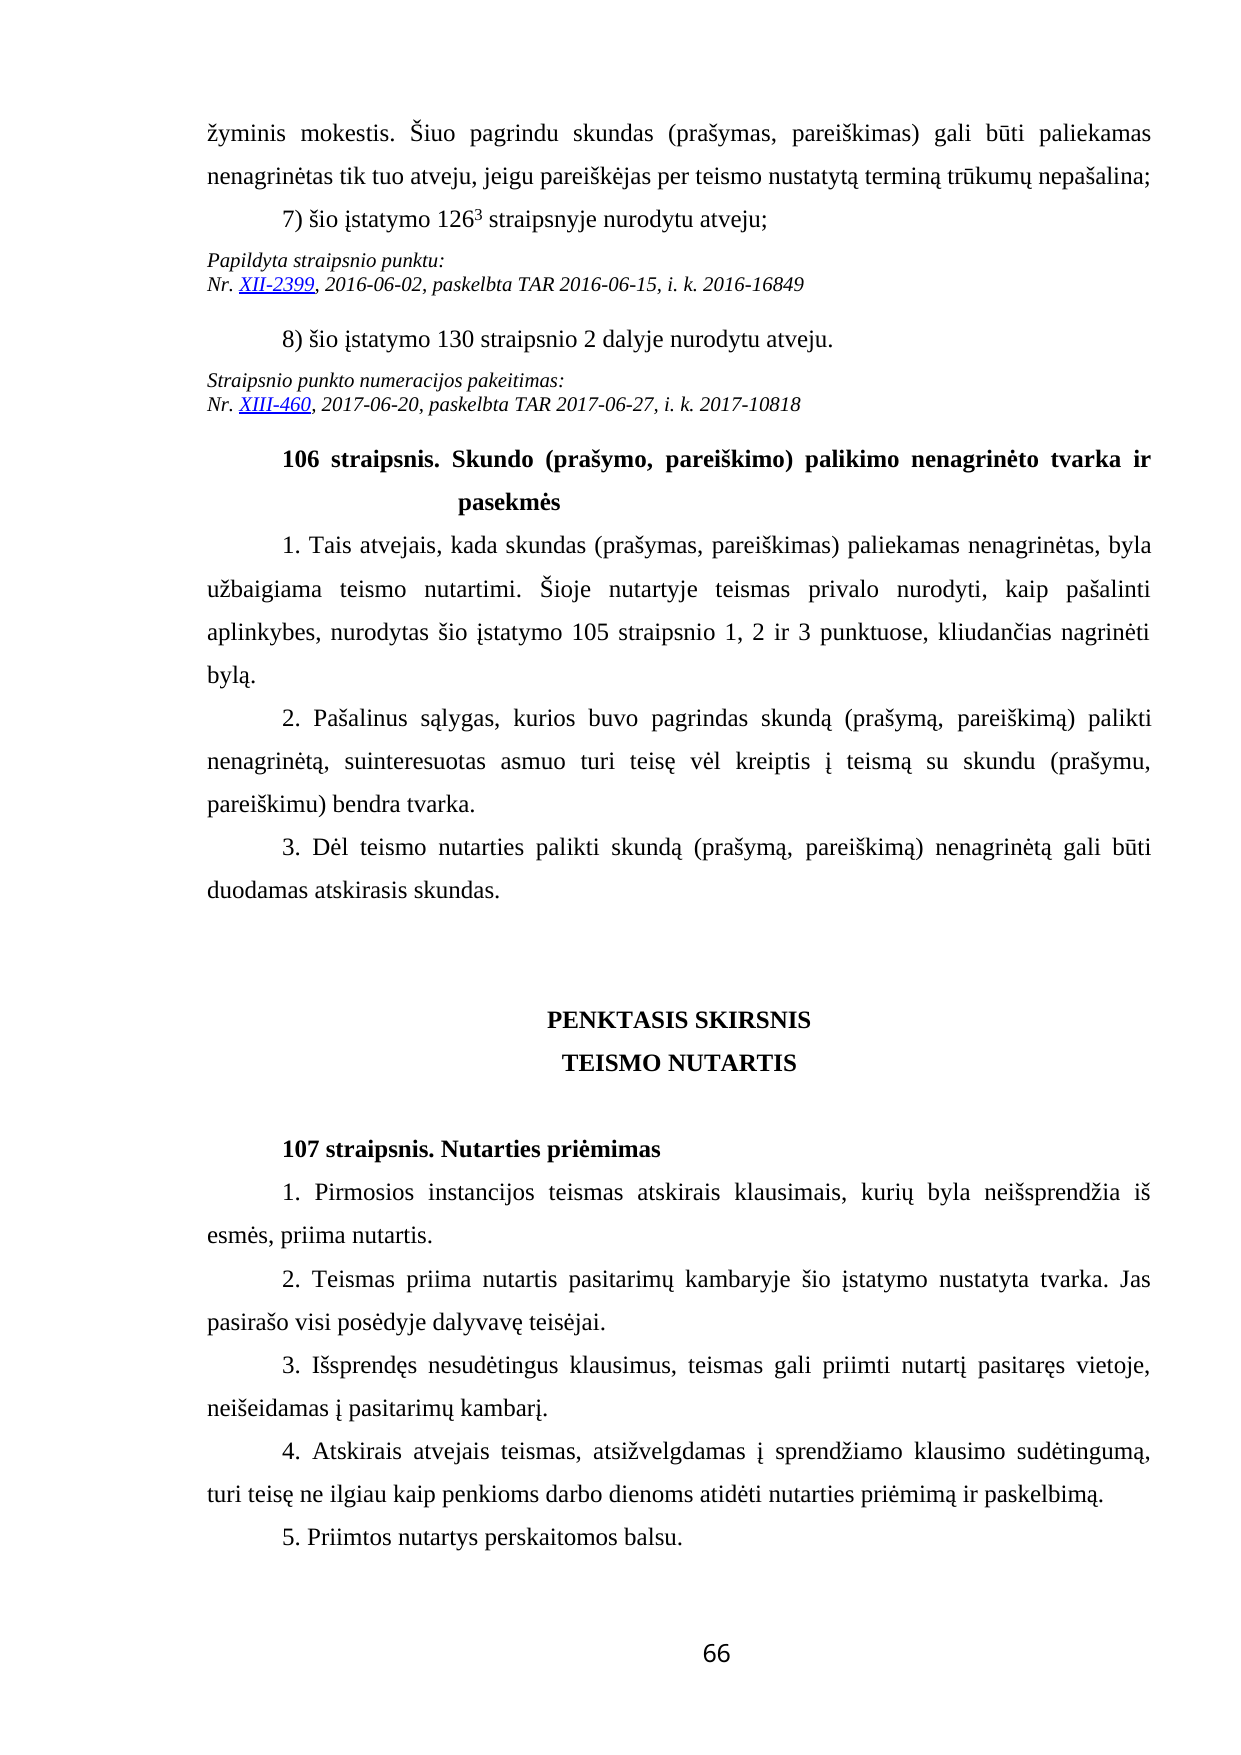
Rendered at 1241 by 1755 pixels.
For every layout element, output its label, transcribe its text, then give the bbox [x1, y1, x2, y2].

text 2. Teismas priima nutartis pasitarimų kambaryje šio įstatymo nustatyta tvarka. Jas pasirašo visi posėdyje dalyvavę teisėjai. [207, 1264, 1152, 1336]
text 3. Dėl teismo nutarties palikti skundą (prašymą, pareiškimą) nenagrinėtą gali būti duodamas atskirasis skundas. [207, 832, 1152, 904]
text Nr. XIII-460, 2017-06-20, paskelbta TAR 2017-06-27, i. k. 2017-10818 [207, 392, 1152, 416]
text 106 straipsnis. Skundo (prašymo, pareiškimo) palikimo nenagrinėto tvarka ir pasekmės [282, 444, 1152, 516]
text 2. Pašalinus sąlygas, kurios buvo pagrindas skundą (prašymą, pareiškimą) palikti nenagrinėtą, suinteresuotas asmuo turi teisę vėl kreiptis į teismą su skundu (prašymu, pareiškimu) bendra tvarka. [207, 703, 1152, 818]
text TEISMO NUTARTIS [207, 1048, 1152, 1077]
text Papildyta straipsnio punktu: [207, 247, 1152, 272]
text Nr. XII-2399, 2016-06-02, paskelbta TAR 2016-06-15, i. k. 2016-16849 [207, 272, 1152, 296]
text žyminis mokestis. Šiuo pagrindu skundas (prašymas, pareiškimas) gali būti paliekamas nenagrinėtas tik tuo atveju, jeigu pareiškėjas per teismo nustatytą terminą trūkumų nepašalina; [207, 118, 1152, 190]
text 8) šio įstatymo 130 straipsnio 2 dalyje nurodytu atveju. [207, 324, 1152, 353]
text PENKTASIS SKIRSNIS [207, 1005, 1152, 1034]
text 5. Priimtos nutartys perskaitomos balsu. [207, 1522, 1152, 1551]
text Straipsnio punkto numeracijos pakeitimas: [207, 367, 1152, 392]
text 1. Pirmosios instancijos teismas atskirais klausimais, kurių byla neišsprendžia iš esmės, priima nutartis. [207, 1177, 1152, 1249]
text 4. Atskirais atvejais teismas, atsižvelgdamas į sprendžiamo klausimo sudėtingumą, turi teisę ne ilgiau kaip penkioms darbo dienoms atidėti nutarties priėmimą ir paskelbimą. [207, 1436, 1152, 1508]
text 7) šio įstatymo 1263 straipsnyje nurodytu atveju; [207, 204, 1152, 233]
text 3. Išsprendęs nesudėtingus klausimus, teismas gali priimti nutartį pasitaręs vietoje, neišeidamas į pasitarimų kambarį. [207, 1350, 1152, 1422]
text 107 straipsnis. Nutarties priėmimas [207, 1134, 1152, 1163]
text 1. Tais atvejais, kada skundas (prašymas, pareiškimas) paliekamas nenagrinėtas, byla užbaigiama teismo nutartimi. Šioje nutartyje teismas privalo nurodyti, kaip pašalinti aplinkybes, nurodytas šio įstatymo 105 straipsnio 1, 2 ir 3 punktuose, kliudančias nagrinėti bylą. [207, 531, 1152, 689]
